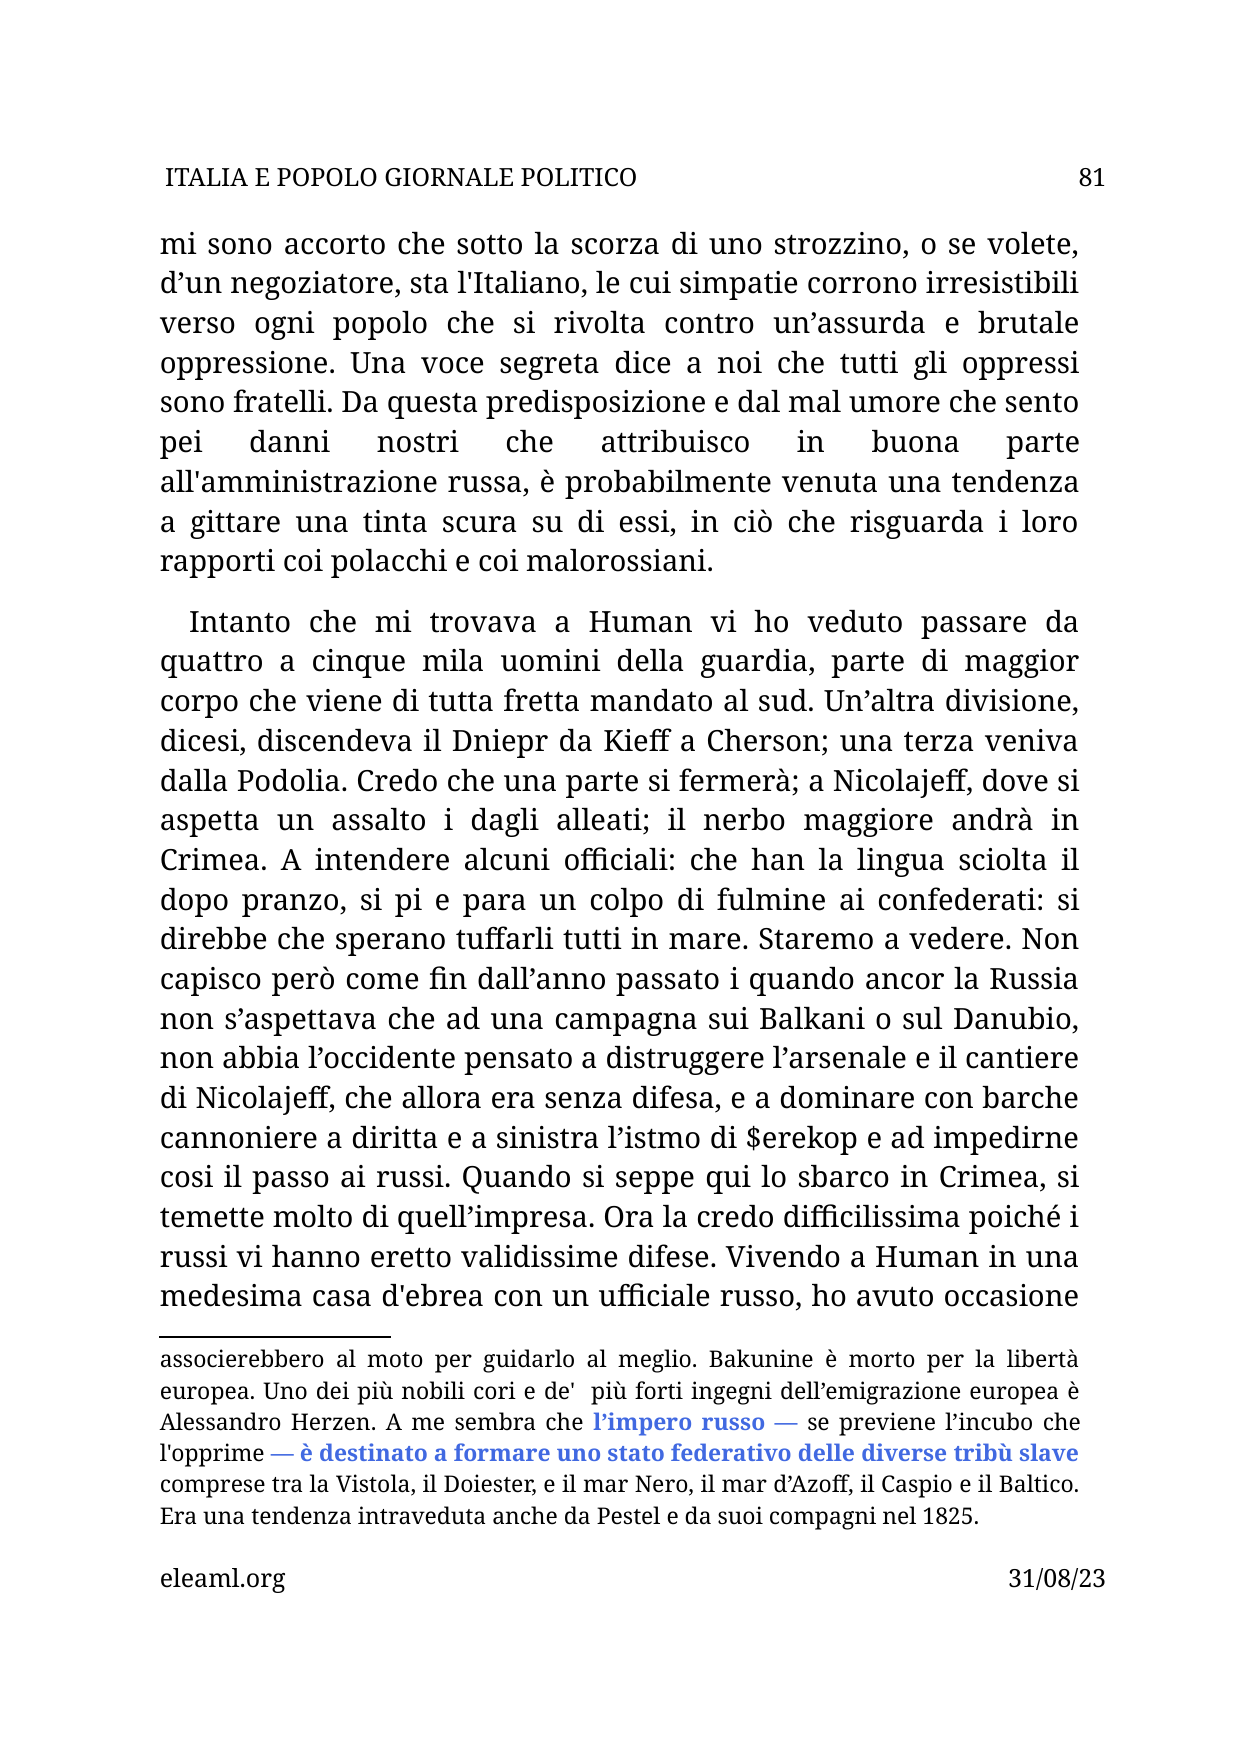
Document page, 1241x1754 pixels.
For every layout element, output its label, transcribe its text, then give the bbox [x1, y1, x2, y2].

text associerebbero al moto per guidarlo al meglio. Bakunine è morto per la libertà europea. Uno dei più nobili cori e de' più forti ingegni dell’emigrazione europea è Alessandro Herzen. A me sembra che l’impero russo — se previene l’incubo che l'opprime — è destinato a formare uno stato federativo delle diverse tribù slave comprese tra la Vistola, il Doiester, e il mar Nero, il mar d’Azoff, il Caspio e il Baltico. Era una tendenza intraveduta anche da Pestel e da suoi compagni nel 1825. [159, 1343, 1081, 1531]
text mi sono accorto che sotto la scorza di uno strozzino, o se volete, d’un negoziatore, sta l'Italiano, le cui simpatie corrono irresistibili verso ogni popolo che si rivolta contro un’assurda e brutale oppressione. Una voce segreta dice a noi che tutti gli oppressi sono fratelli. Da questa predisposizione e dal mal umore che sento pei danni nostri che attribuisco in buona parte all'amministrazione russa, è probabilmente venuta una tendenza a gittare una tinta scura su di essi, in ciò che risguarda i loro rapporti coi polacchi e coi malorossiani. [159, 223, 1081, 580]
text Intanto che mi trovava a Human vi ho veduto passare da quattro a cinque mila uomini della guardia, parte di maggior corpo che viene di tutta fretta mandato al sud. Un’altra divisione, dicesi, discendeva il Dniepr da Kieff a Cherson; una terza veniva dalla Podolia. Credo che una parte si fermerà; a Nicolajeff, dove si aspetta un assalto i dagli alleati; il nerbo maggiore andrà in Crimea. A intendere alcuni officiali: che han la lingua sciolta il dopo pranzo, si pi e para un colpo di fulmine ai confederati: si direbbe che sperano tuffarli tutti in mare. Staremo a vedere. Non capisco però come fin dall’anno passato i quando ancor la Russia non s’aspettava che ad una campagna sui Balkani o sul Danubio, non abbia l’occidente pensato a distruggere l’arsenale e il cantiere di Nicolajeff, che allora era senza difesa, e a dominare con barche cannoniere a diritta e a sinistra l’istmo di $erekop e ad impedirne cosi il passo ai russi. Quando si seppe qui lo sbarco in Crimea, si temette molto di quell’impresa. Ora la credo difficilissima poiché i russi vi hanno eretto validissime difese. Vivendo a Human in una medesima casa d'ebrea con un ufficiale russo, ho avuto occasione [159, 601, 1081, 1315]
